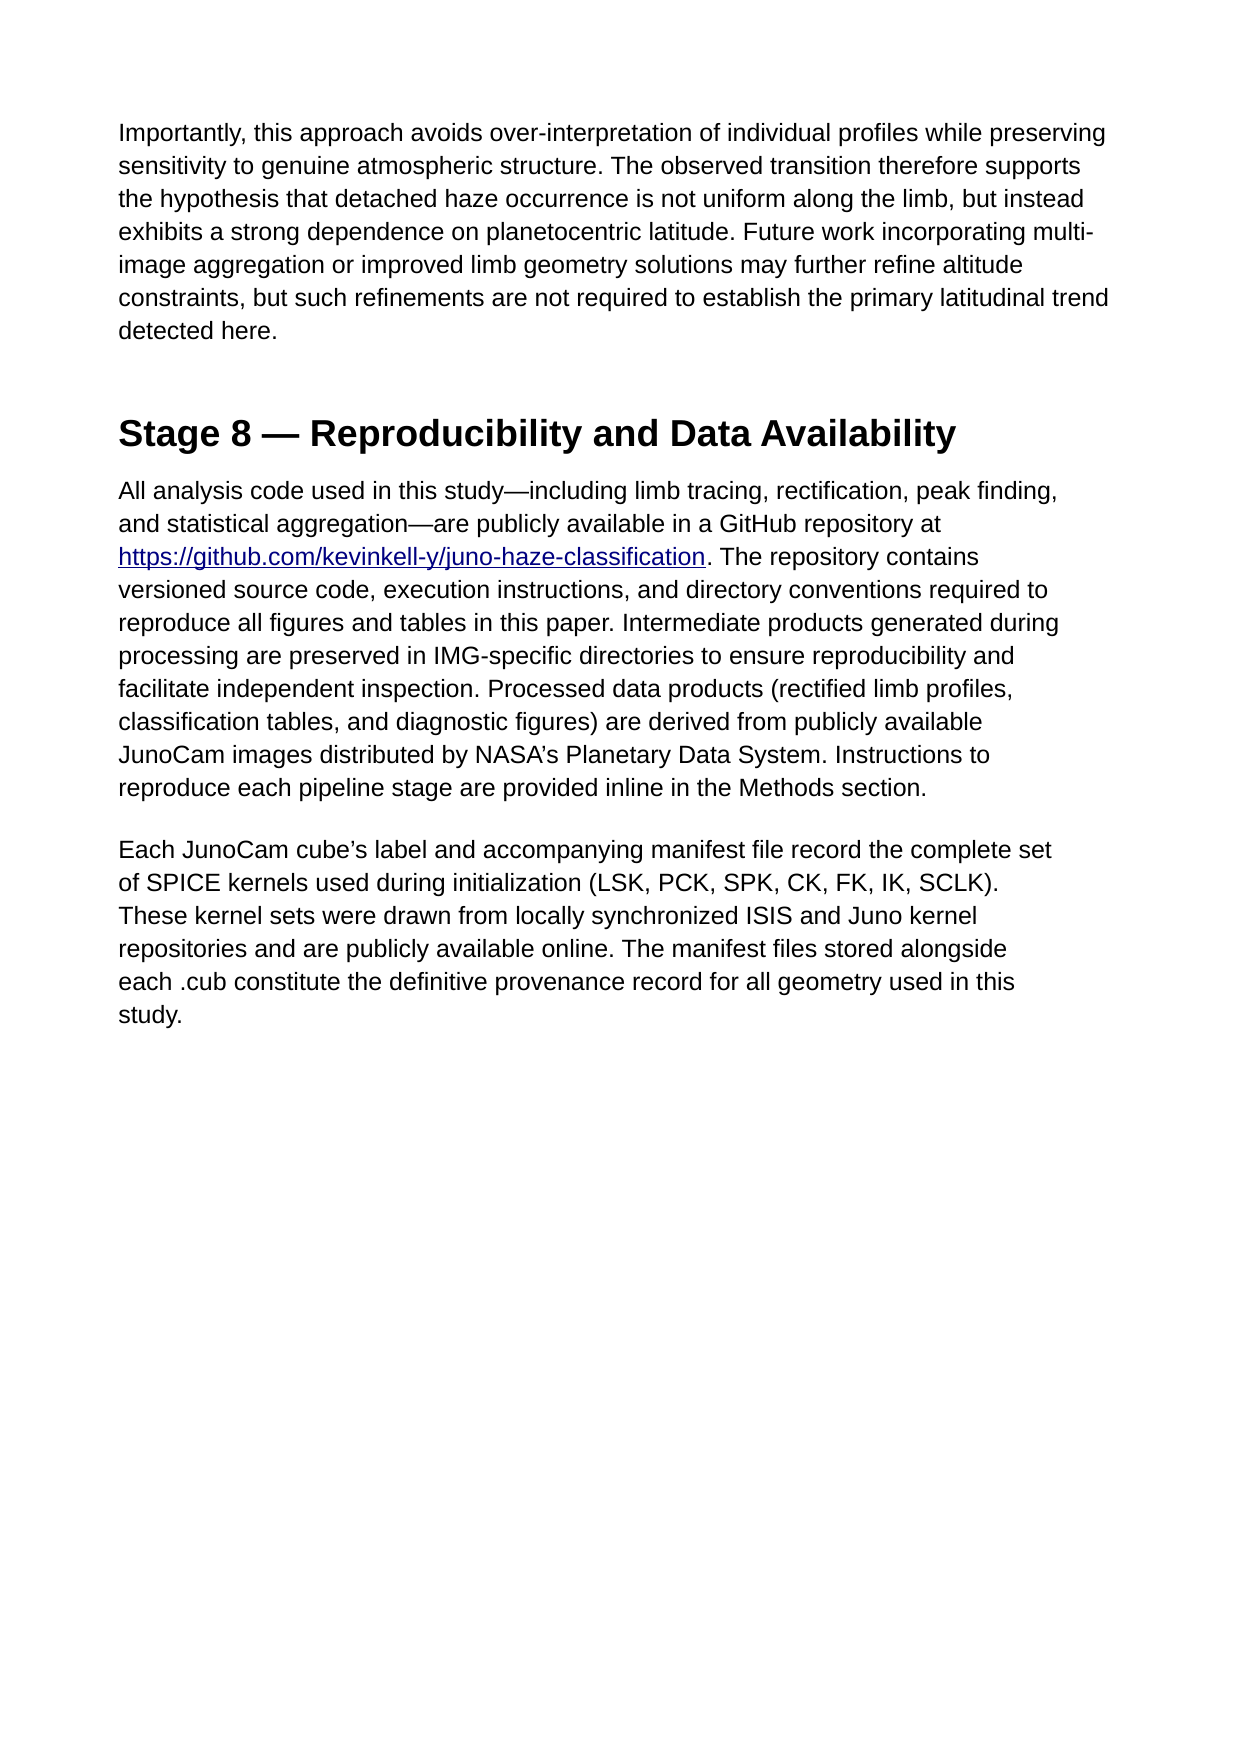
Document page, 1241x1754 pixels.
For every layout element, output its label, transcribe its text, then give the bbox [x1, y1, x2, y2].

text All analysis code used in this study—including limb tracing, rectification, peak finding, and statistical aggregation—are publicly available in a GitHub repository at https://github.com/kevinkell-y/juno-haze-classification. The repository contains versioned source code, execution instructions, and directory conventions required to reproduce all figures and tables in this paper. Intermediate products generated during processing are preserved in IMG-specific directories to ensure reproducibility and facilitate independent inspection. Processed data products (rectified limb profiles, classification tables, and diagnostic figures) are derived from publicly available JunoCam images distributed by NASA’s Planetary Data System. Instructions to reproduce each pipeline stage are provided inline in the Methods section. [118, 476, 1063, 802]
text Stage 8 — Reproducibility and Data Availability [118, 411, 1122, 454]
text Each JunoCam cube’s label and accompanying manifest file record the complete set of SPICE kernels used during initialization (LSK, PCK, SPK, CK, FK, IK, SCLK). These kernel sets were drawn from locally synchronized ISIS and Juno kernel repositories and are publicly available online. The manifest files stored alongside each .cub constitute the definitive provenance record for all geometry used in this study. [118, 835, 1063, 1029]
text Importantly, this approach avoids over-interpretation of individual profiles while preserving sensitivity to genuine atmospheric structure. The observed transition therefore supports the hypothesis that detached haze occurrence is not uniform along the limb, but instead exhibits a strong dependence on planetocentric latitude. Future work incorporating multi-image aggregation or improved limb geometry solutions may further refine altitude constraints, but such refinements are not required to establish the primary latitudinal trend detected here. [118, 118, 1122, 345]
